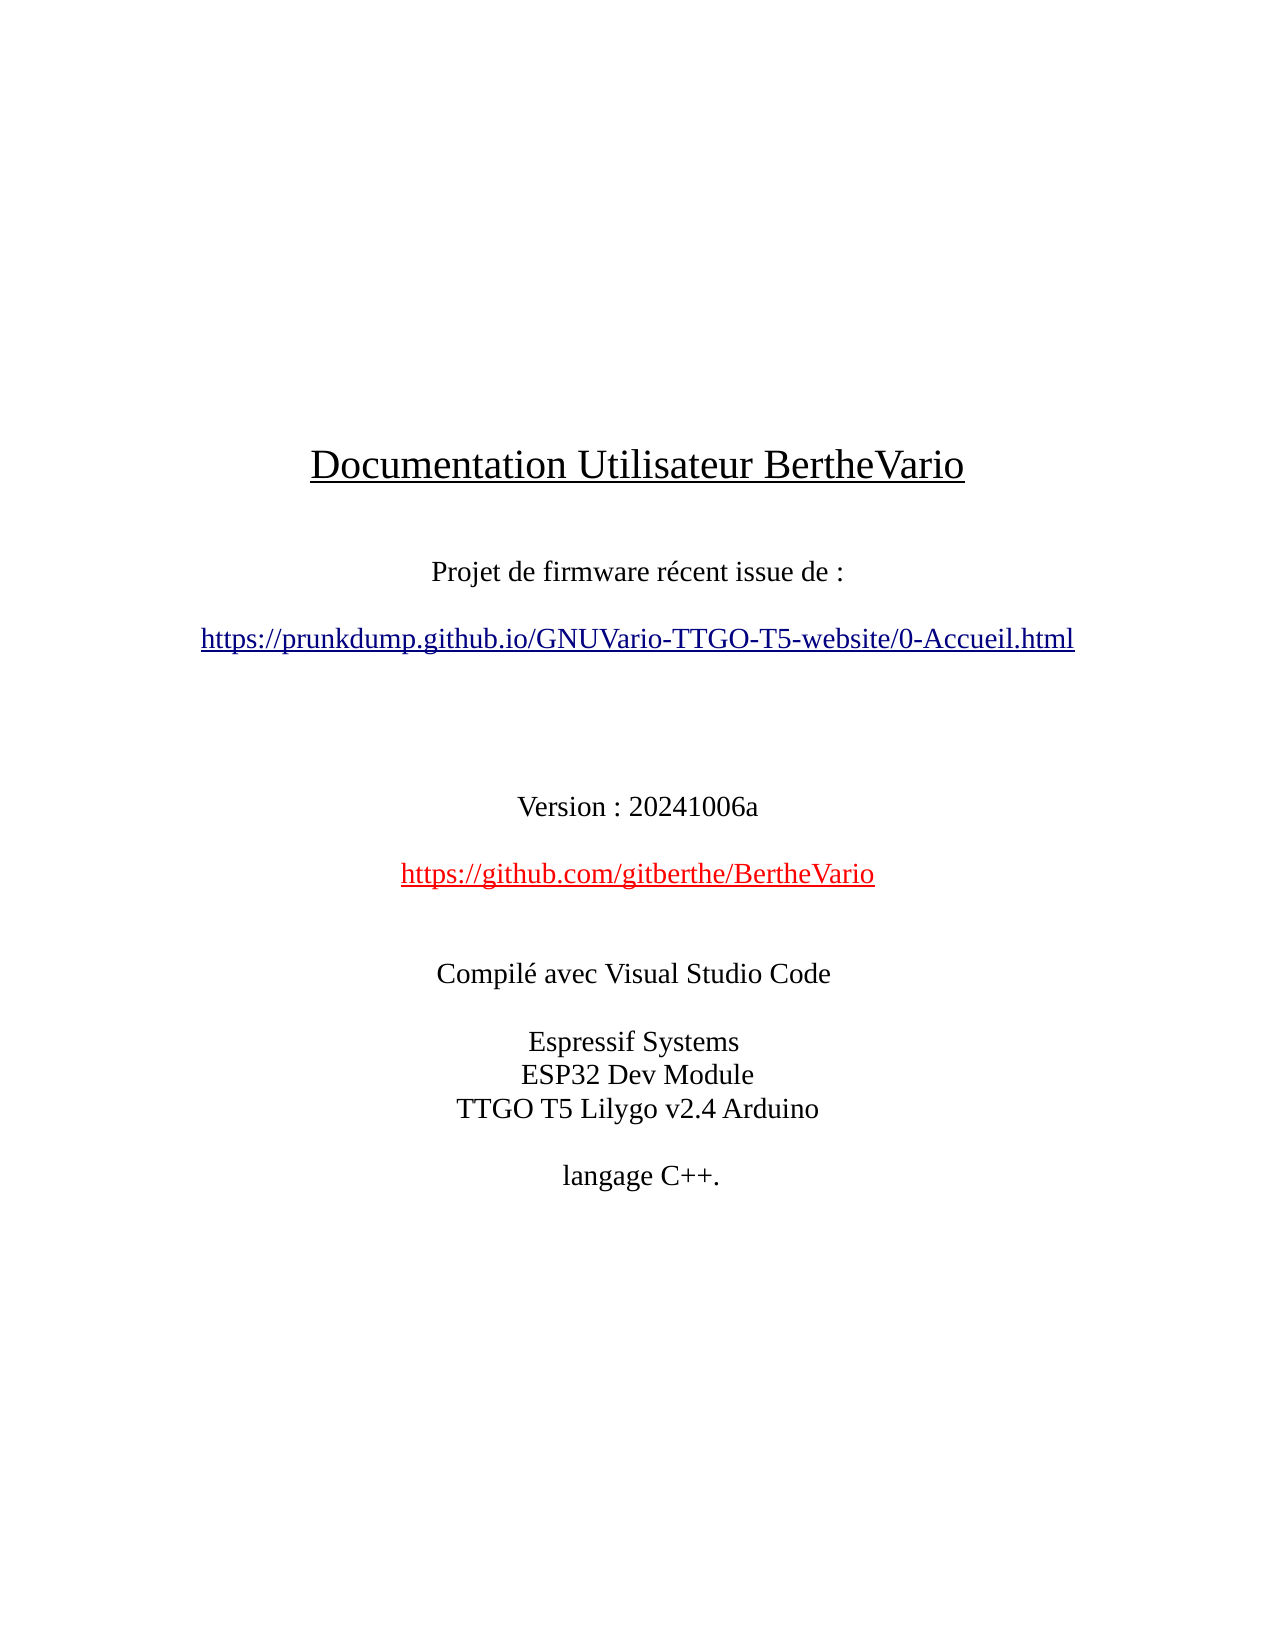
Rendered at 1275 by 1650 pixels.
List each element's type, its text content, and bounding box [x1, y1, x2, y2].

text Espressif Systems [118, 1024, 1157, 1057]
text Compilé avec Visual Studio Code [118, 957, 1157, 990]
text Documentation Utilisateur BertheVario [118, 439, 1157, 487]
text langage C++. [118, 1158, 1157, 1191]
text ESP32 Dev Module [118, 1057, 1157, 1091]
text Projet de firmware récent issue de : [118, 554, 1157, 588]
text https://prunkdump.github.io/GNUVario-TTGO-T5-website/0-Accueil.html [118, 621, 1157, 655]
text https://github.com/gitberthe/BertheVario [118, 856, 1157, 889]
text Version : 20241006a [118, 789, 1157, 822]
text TTGO T5 Lilygo v2.4 Arduino [118, 1091, 1157, 1124]
